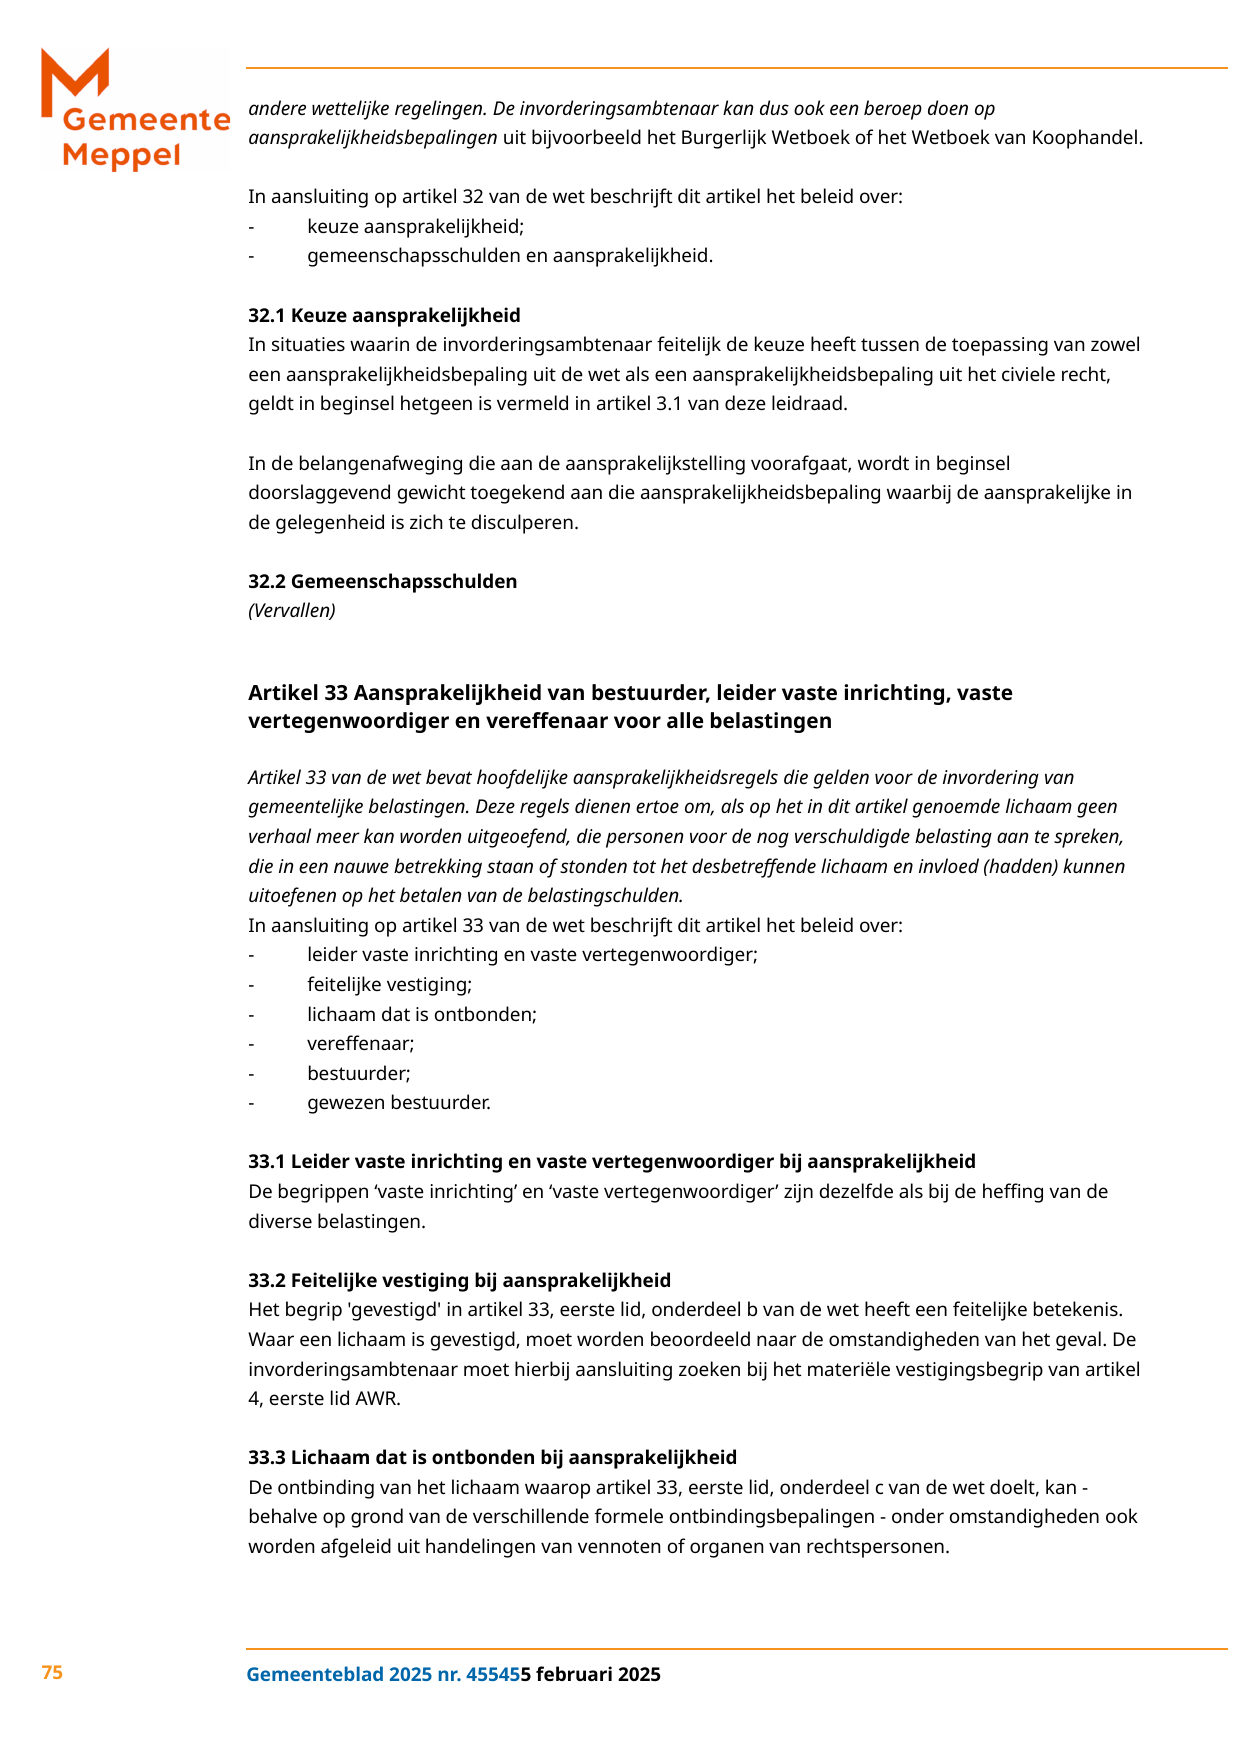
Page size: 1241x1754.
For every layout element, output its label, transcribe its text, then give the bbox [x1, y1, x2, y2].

text 32.1 Keuze aansprakelijkheid [248, 302, 1152, 328]
text Artikel 33 van de wet bevat hoofdelijke aansprakelijkheidsregels die gelden voor de invordering van gemeentelijke belastingen. Deze regels dienen ertoe om, als op het in dit artikel genoemde lichaam geen verhaal meer kan worden uitgeoefend, die personen voor de nog verschuldigde belasting aan te spreken, die in een nauwe betrekking staan of stonden tot het desbetreffende lichaam en invloed (hadden) kunnen uitoefenen op het betalen van de belastingschulden. [248, 764, 1152, 908]
text andere wettelijke regelingen. De invorderingsambtenaar kan dus ook een beroep doen op aansprakelijkheidsbepalingen uit bijvoorbeeld het Burgerlijk Wetboek of het Wetboek van Koophandel. [248, 95, 1152, 150]
text (Vervallen) [248, 598, 1152, 623]
list lichaam dat is ontbonden; [248, 1001, 1152, 1027]
text Artikel 33 Aansprakelijkheid van bestuurder, leider vaste inrichting, vaste vertegenwoordiger en vereffenaar voor alle belastingen [248, 678, 1152, 734]
text Het begrip 'gevestigd' in artikel 33, eerste lid, onderdeel b van de wet heeft een feitelijke betekenis. Waar een lichaam is gevestigd, moet worden beoordeeld naar de omstandigheden van het geval. De invorderingsambtenaar moet hierbij aansluiting zoeken bij het materiële vestigingsbegrip van artikel 4, eerste lid AWR. [248, 1297, 1152, 1411]
list gemeenschapsschulden en aansprakelijkheid. [248, 243, 1152, 268]
text 33.2 Feitelijke vestiging bij aansprakelijkheid [248, 1267, 1152, 1293]
list bestuurder; [248, 1060, 1152, 1086]
list leider vaste inrichting en vaste vertegenwoordiger; [248, 942, 1152, 967]
text In aansluiting op artikel 33 van de wet beschrijft dit artikel het beleid over: [248, 912, 1152, 938]
text 33.3 Lichaam dat is ontbonden bij aansprakelijkheid [248, 1444, 1152, 1470]
text De ontbinding van het lichaam waarop artikel 33, eerste lid, onderdeel c van de wet doelt, kan - behalve op grond van de verschillende formele ontbindingsbepalingen - onder omstandigheden ook worden afgeleid uit handelingen van vennoten of organen van rechtspersonen. [248, 1474, 1152, 1559]
text 32.2 Gemeenschapsschulden [248, 568, 1152, 594]
list vereffenaar; [248, 1030, 1152, 1056]
text In de belangenafweging die aan de aansprakelijkstelling voorafgaat, wordt in beginsel doorslaggevend gewicht toegekend aan die aansprakelijkheidsbepaling waarbij de aansprakelijke in de gelegenheid is zich te disculperen. [248, 450, 1152, 535]
text De begrippen ‘vaste inrichting’ en ‘vaste vertegenwoordiger’ zijn dezelfde als bij de heffing van de diverse belastingen. [248, 1178, 1152, 1234]
text In situaties waarin de invorderingsambtenaar feitelijk de keuze heeft tussen de toepassing van zowel een aansprakelijkheidsbepaling uit de wet als een aansprakelijkheidsbepaling uit het civiele recht, geldt in beginsel hetgeen is vermeld in artikel 3.1 van deze leidraad. [248, 331, 1152, 416]
list feitelijke vestiging; [248, 971, 1152, 997]
list gewezen bestuurder. [248, 1089, 1152, 1115]
text 33.1 Leider vaste inrichting en vaste vertegenwoordiger bij aansprakelijkheid [248, 1149, 1152, 1174]
picture [41, 47, 231, 172]
text In aansluiting op artikel 32 van de wet beschrijft dit artikel het beleid over: [248, 183, 1152, 209]
list keuze aansprakelijkheid; [248, 213, 1152, 239]
